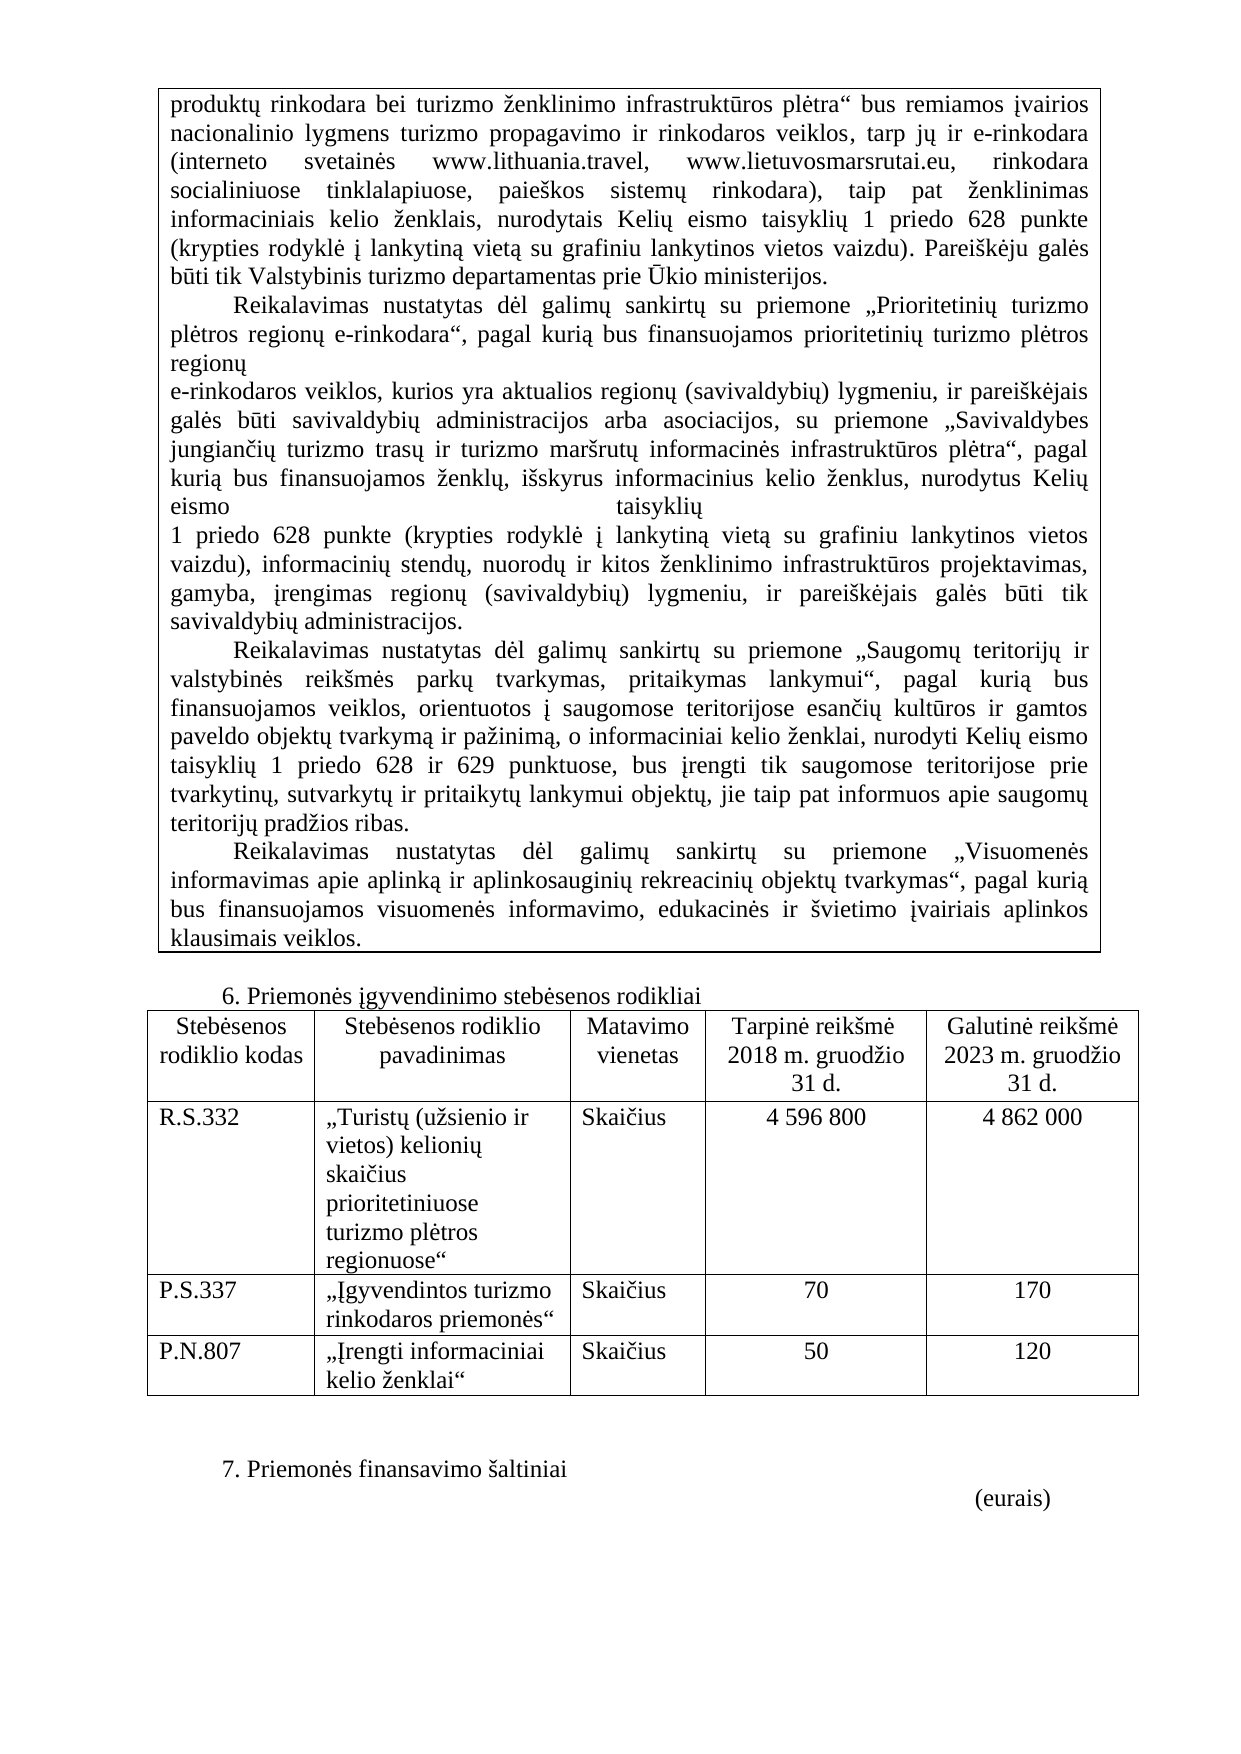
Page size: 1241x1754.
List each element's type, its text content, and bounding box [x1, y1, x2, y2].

table_cell P.N.807 [148, 1336, 314, 1395]
table_cell P.S.337 [148, 1275, 314, 1335]
table_cell Skaičius [571, 1102, 705, 1274]
table_cell 170 [927, 1275, 1138, 1335]
table_cell 120 [927, 1336, 1138, 1395]
text 7. Priemonės finansavimo šaltiniai [148, 1454, 1078, 1483]
table_cell R.S.332 [148, 1102, 314, 1274]
table_cell 4 596 800 [706, 1102, 926, 1274]
table_header Tarpinė reikšmė 2018 m. gruodžio 31 d. [706, 1011, 926, 1101]
table_cell Skaičius [571, 1336, 705, 1395]
table_cell 4 862 000 [927, 1102, 1138, 1274]
table_cell Skaičius [571, 1275, 705, 1335]
table_cell 70 [706, 1275, 926, 1335]
text (eurais) [148, 1483, 1078, 1511]
table_header Matavimo vienetas [571, 1011, 705, 1101]
table_header Stebėsenos rodiklio pavadinimas [315, 1011, 570, 1101]
table_header produktų rinkodara bei turizmo ženklinimo infrastruktūros plėtra“ bus remiamos įvairios nacionalinio lygmens turizmo propagavimo ir rinkodaros veiklos, tarp jų ir e-rinkodara (interneto svetainės www.lithuania.travel, www.lietuvosmarsrutai.eu, rinkodara socialiniuose tinklalapiuose, paieškos sistemų rinkodara), taip pat ženklinimas informaciniais kelio ženklais, nurodytais Kelių eismo taisyklių 1 priedo 628 punkte (krypties rodyklė į lankytiną vietą su grafiniu lankytinos vietos vaizdu). Pareiškėju galės būti tik Valstybinis turizmo departamentas prie Ūkio ministerijos. Reikalavimas nustatytas dėl galimų sankirtų su priemone „Prioritetinių turizmo plėtros regionų e-rinkodara“, pagal kurią bus finansuojamos prioritetinių turizmo plėtros regionų e-rinkodaros veiklos, kurios yra aktualios regionų (savivaldybių) lygmeniu, ir pareiškėjais galės būti savivaldybių administracijos arba asociacijos, su priemone „Savivaldybes jungiančių turizmo trasų ir turizmo maršrutų informacinės infrastruktūros plėtra“, pagal kurią bus finansuojamos ženklų, išskyrus informacinius kelio ženklus, nurodytus Kelių eismo taisyklių 1 priedo 628 punkte (krypties rodyklė į lankytiną vietą su grafiniu lankytinos vietos vaizdu), informacinių stendų, nuorodų ir kitos ženklinimo infrastruktūros projektavimas, gamyba, įrengimas regionų (savivaldybių) lygmeniu, ir pareiškėjais galės būti tik savivaldybių administracijos. Reikalavimas nustatytas dėl galimų sankirtų su priemone „Saugomų teritorijų ir valstybinės reikšmės parkų tvarkymas, pritaikymas lankymui“, pagal kurią bus finansuojamos veiklos, orientuotos į saugomose teritorijose esančių kultūros ir gamtos paveldo objektų tvarkymą ir pažinimą, o informaciniai kelio ženklai, nurodyti Kelių eismo taisyklių 1 priedo 628 ir 629 punktuose, bus įrengti tik saugomose teritorijose prie tvarkytinų, sutvarkytų ir pritaikytų lankymui objektų, jie taip pat informuos apie saugomų teritorijų pradžios ribas. Reikalavimas nustatytas dėl galimų sankirtų su priemone „Visuomenės informavimas apie aplinką ir aplinkosauginių rekreacinių objektų tvarkymas“, pagal kurią bus finansuojamos visuomenės informavimo, edukacinės ir švietimo įvairiais aplinkos klausimais veiklos. [159, 89, 1100, 951]
table_header Stebėsenos rodiklio kodas [148, 1011, 314, 1101]
table_cell 50 [706, 1336, 926, 1395]
table_cell „Įgyvendintos turizmo rinkodaros priemonės“ [315, 1275, 570, 1335]
table_cell „Turistų (užsienio ir vietos) kelionių skaičius prioritetiniuose turizmo plėtros regionuose“ [315, 1102, 570, 1274]
table_cell „Įrengti informaciniai kelio ženklai“ [315, 1336, 570, 1395]
text 6. Priemonės įgyvendinimo stebėsenos rodikliai [148, 981, 1078, 1010]
table_header Galutinė reikšmė 2023 m. gruodžio 31 d. [927, 1011, 1138, 1101]
